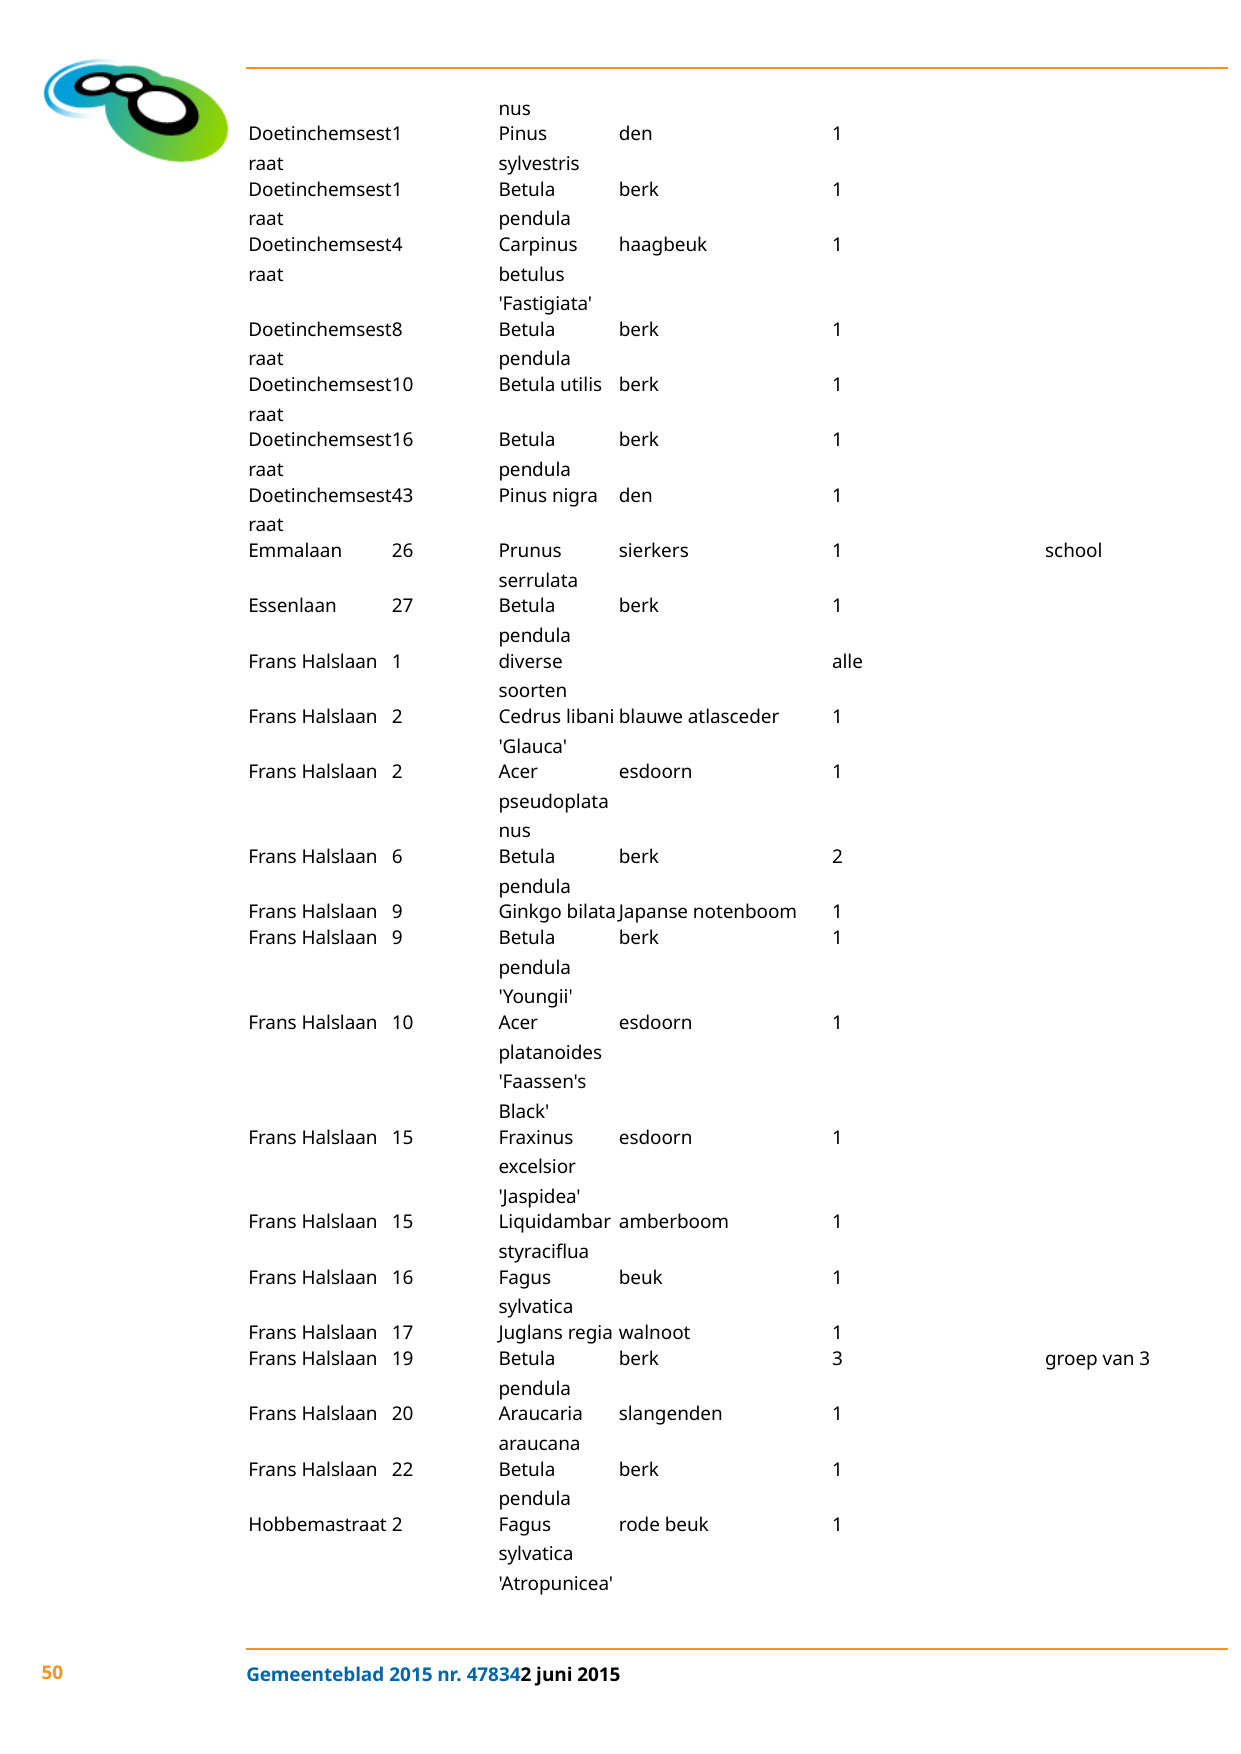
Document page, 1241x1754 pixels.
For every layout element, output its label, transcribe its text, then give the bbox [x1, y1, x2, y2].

table_cell Betula pendula [498, 844, 619, 899]
table_cell berk [619, 1456, 832, 1511]
table_cell Acer platanoides 'Faassen's Black' [498, 1009, 619, 1124]
table_cell [1045, 121, 1152, 176]
table_cell Liquidambar styraciflua [498, 1209, 619, 1264]
table_cell 1 [832, 1124, 1045, 1209]
table_cell Essenlaan [248, 593, 392, 648]
table_cell 1 [832, 427, 1045, 482]
table_cell 1 [832, 316, 1045, 371]
table_cell 27 [392, 593, 498, 648]
table_cell Frans Halslaan [248, 1345, 392, 1400]
table_cell 15 [392, 1209, 498, 1264]
table_cell 10 [392, 371, 498, 427]
table_cell [1045, 1319, 1152, 1345]
table_cell Doetinchemsestraat [248, 371, 392, 427]
table_cell berk [619, 925, 832, 1009]
table_cell Araucaria araucana [498, 1400, 619, 1456]
table_cell [1045, 1264, 1152, 1319]
table_cell [248, 95, 392, 121]
table_cell 1 [832, 1264, 1045, 1319]
table_cell [1045, 1456, 1152, 1511]
table_cell [1045, 371, 1152, 427]
table_cell sierkers [619, 537, 832, 593]
table_cell Frans Halslaan [248, 648, 392, 703]
table_cell alle [832, 648, 1045, 703]
table_cell Frans Halslaan [248, 759, 392, 843]
table_cell 1 [832, 482, 1045, 537]
table_cell Carpinus betulus 'Fastigiata' [498, 231, 619, 316]
table_cell 1 [832, 1009, 1045, 1124]
table_cell [1045, 95, 1152, 121]
table_cell 1 [832, 537, 1045, 593]
table_cell 1 [832, 176, 1045, 231]
table_cell Frans Halslaan [248, 1009, 392, 1124]
table_cell 1 [832, 121, 1045, 176]
table_cell Pinus nigra [498, 482, 619, 537]
table_cell 1 [832, 703, 1045, 758]
table_cell 16 [392, 427, 498, 482]
table_cell [1045, 703, 1152, 758]
table_cell Fagus sylvatica [498, 1264, 619, 1319]
table_cell [1045, 925, 1152, 1009]
table_cell Doetinchemsestraat [248, 427, 392, 482]
table_cell [1045, 1511, 1152, 1596]
table_cell [1045, 316, 1152, 371]
table_cell 1 [832, 593, 1045, 648]
table_cell nus [498, 95, 619, 121]
table_cell esdoorn [619, 759, 832, 843]
table_cell berk [619, 316, 832, 371]
table_cell 20 [392, 1400, 498, 1456]
table_cell 1 [832, 1511, 1045, 1596]
table_cell Doetinchemsestraat [248, 316, 392, 371]
table_cell blauwe atlasceder [619, 703, 832, 758]
table_cell slangenden [619, 1400, 832, 1456]
table_cell Frans Halslaan [248, 1124, 392, 1209]
table_cell Betula pendula [498, 176, 619, 231]
table_cell 1 [832, 371, 1045, 427]
table_cell berk [619, 427, 832, 482]
table_cell [1045, 1124, 1152, 1209]
table_cell beuk [619, 1264, 832, 1319]
table_cell Betula pendula [498, 316, 619, 371]
table_cell [832, 95, 1045, 121]
table_cell 9 [392, 925, 498, 1009]
table_cell Frans Halslaan [248, 1264, 392, 1319]
table_cell Acer pseudoplatanus [498, 759, 619, 843]
table_cell Doetinchemsestraat [248, 176, 392, 231]
table_cell Frans Halslaan [248, 925, 392, 1009]
table_cell [1045, 1009, 1152, 1124]
table_cell 22 [392, 1456, 498, 1511]
table_cell Betula pendula [498, 427, 619, 482]
table_cell 6 [392, 844, 498, 899]
table_cell 1 [392, 648, 498, 703]
table_cell 8 [392, 316, 498, 371]
table_cell den [619, 121, 832, 176]
table_cell Doetinchemsestraat [248, 121, 392, 176]
table_cell diverse soorten [498, 648, 619, 703]
table_cell Fraxinus excelsior 'Jaspidea' [498, 1124, 619, 1209]
table_cell 2 [392, 759, 498, 843]
table_cell [1045, 231, 1152, 316]
table_cell esdoorn [619, 1124, 832, 1209]
table_cell Frans Halslaan [248, 1456, 392, 1511]
table_cell 2 [392, 1511, 498, 1596]
table_cell Betula pendula [498, 593, 619, 648]
table_cell Pinus sylvestris [498, 121, 619, 176]
table_cell 3 [832, 1345, 1045, 1400]
table_cell 43 [392, 482, 498, 537]
table_cell [1045, 593, 1152, 648]
table_cell 15 [392, 1124, 498, 1209]
table_cell 2 [832, 844, 1045, 899]
table_cell 1 [392, 121, 498, 176]
table_cell 2 [392, 703, 498, 758]
table_cell 16 [392, 1264, 498, 1319]
table_cell haagbeuk [619, 231, 832, 316]
table_cell 1 [832, 1456, 1045, 1511]
table_cell Betula pendula [498, 1345, 619, 1400]
table_cell [1045, 844, 1152, 899]
table_cell rode beuk [619, 1511, 832, 1596]
table_cell walnoot [619, 1319, 832, 1345]
table_cell [619, 648, 832, 703]
table_cell Frans Halslaan [248, 1319, 392, 1345]
table_cell [1045, 1209, 1152, 1264]
table_cell Cedrus libani 'Glauca' [498, 703, 619, 758]
table_cell [1045, 176, 1152, 231]
table_cell [1045, 482, 1152, 537]
table_cell Betula pendula [498, 1456, 619, 1511]
table_cell [1045, 1400, 1152, 1456]
table_cell Frans Halslaan [248, 703, 392, 758]
table_cell [619, 95, 832, 121]
table_cell den [619, 482, 832, 537]
table_cell 1 [392, 176, 498, 231]
table_cell [1045, 648, 1152, 703]
table_cell 1 [832, 1400, 1045, 1456]
table_cell berk [619, 1345, 832, 1400]
table_cell berk [619, 176, 832, 231]
table_cell berk [619, 593, 832, 648]
table_cell berk [619, 844, 832, 899]
table_cell Emmalaan [248, 537, 392, 593]
table_cell 1 [832, 231, 1045, 316]
table_cell Betula utilis [498, 371, 619, 427]
table_cell Frans Halslaan [248, 1400, 392, 1456]
table_cell Betula pendula 'Youngii' [498, 925, 619, 1009]
table_cell Doetinchemsestraat [248, 482, 392, 537]
table_cell Hobbemastraat [248, 1511, 392, 1596]
table_cell berk [619, 371, 832, 427]
table_cell Frans Halslaan [248, 844, 392, 899]
table_cell Doetinchemsestraat [248, 231, 392, 316]
table_cell [1045, 427, 1152, 482]
table_cell school [1045, 537, 1152, 593]
table_cell groep van 3 [1045, 1345, 1152, 1400]
table_cell amberboom [619, 1209, 832, 1264]
table_cell esdoorn [619, 1009, 832, 1124]
table_cell 26 [392, 537, 498, 593]
table_cell Frans Halslaan [248, 899, 392, 924]
table_cell [1045, 759, 1152, 843]
table_cell 1 [832, 899, 1045, 924]
table_cell 9 [392, 899, 498, 924]
table_cell Ginkgo bilata [498, 899, 619, 924]
table_cell Japanse notenboom [619, 899, 832, 924]
table_cell Prunus serrulata [498, 537, 619, 593]
table_cell Juglans regia [498, 1319, 619, 1345]
table_cell Frans Halslaan [248, 1209, 392, 1264]
table_cell 4 [392, 231, 498, 316]
table_cell 19 [392, 1345, 498, 1400]
picture [41, 47, 231, 172]
table_cell 17 [392, 1319, 498, 1345]
table_cell 1 [832, 1319, 1045, 1345]
table_cell [1045, 899, 1152, 924]
table_cell Fagus sylvatica 'Atropunicea' [498, 1511, 619, 1596]
table_cell 1 [832, 925, 1045, 1009]
table_cell 1 [832, 1209, 1045, 1264]
table_cell [392, 95, 498, 121]
table_cell 10 [392, 1009, 498, 1124]
table_cell 1 [832, 759, 1045, 843]
